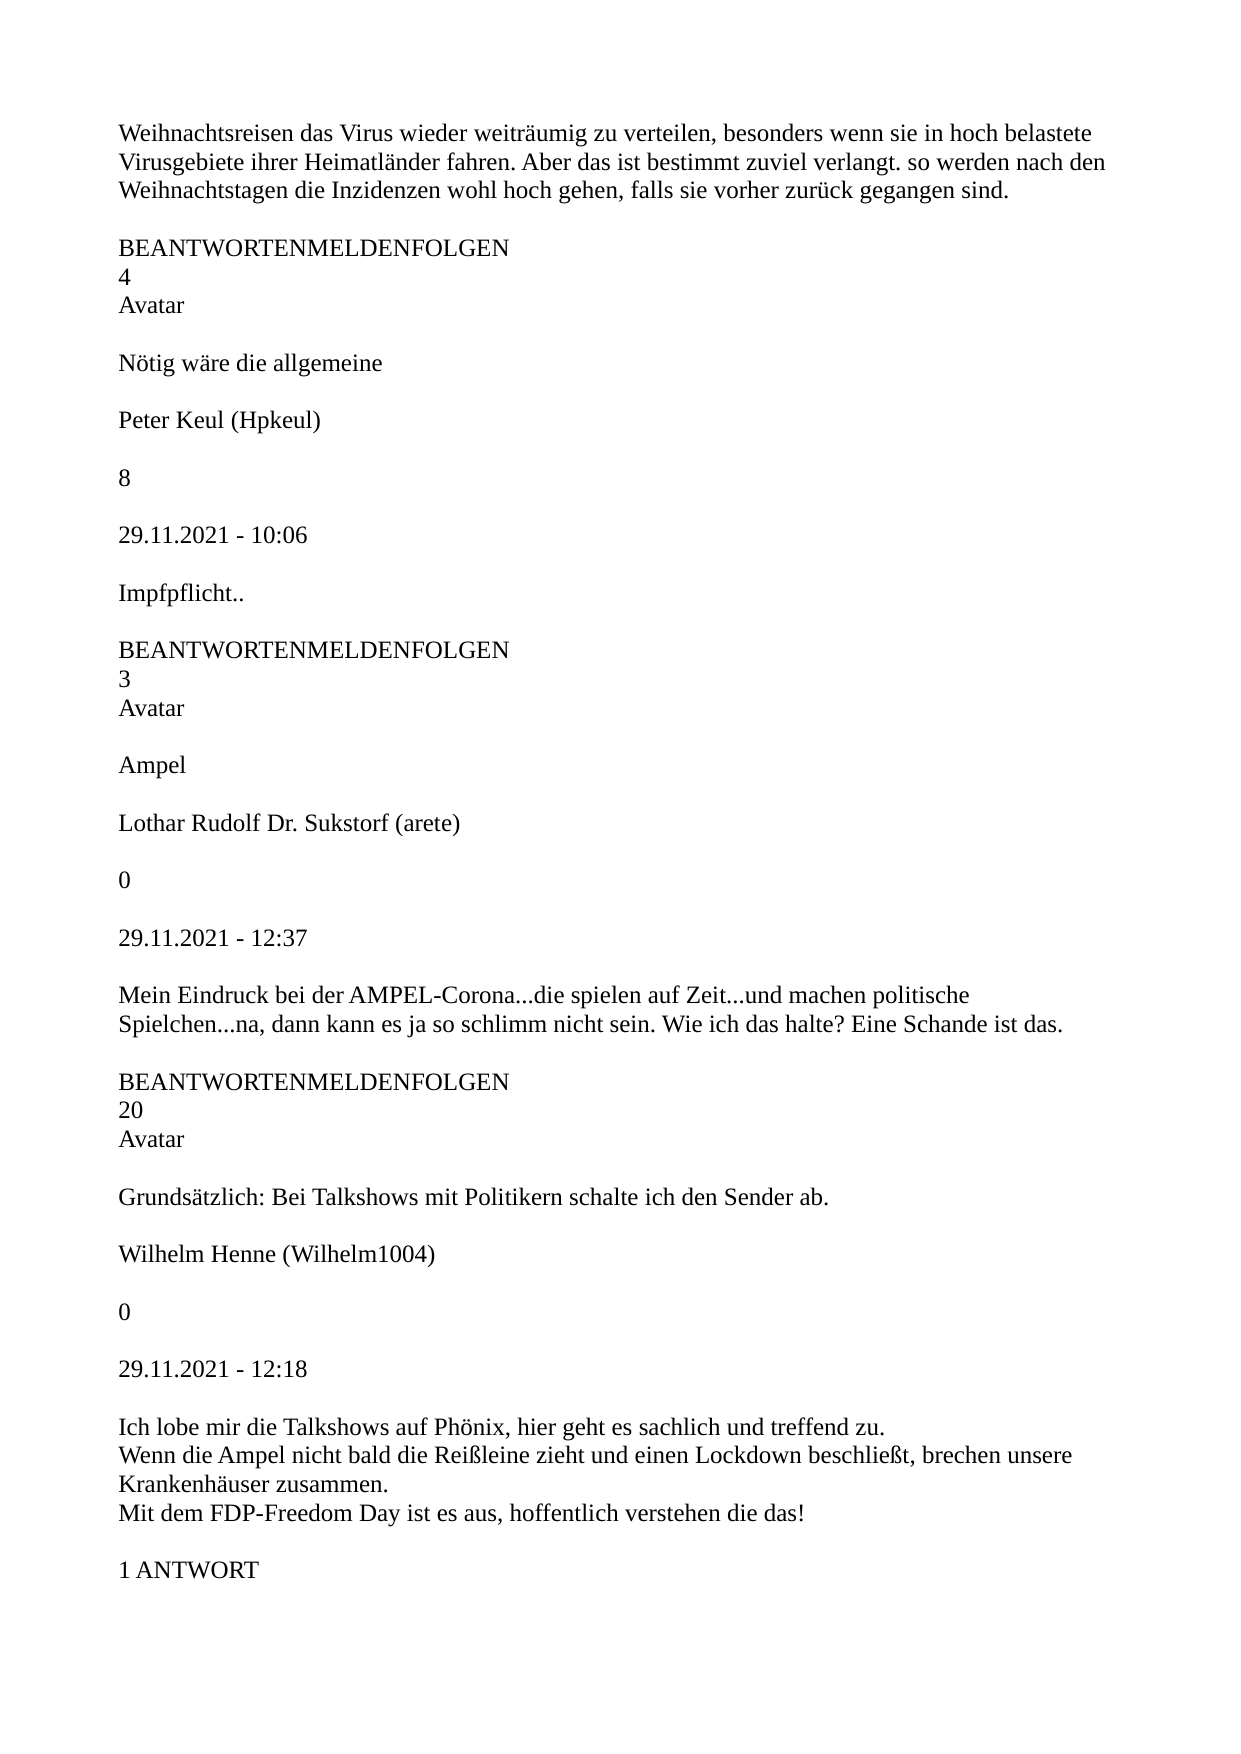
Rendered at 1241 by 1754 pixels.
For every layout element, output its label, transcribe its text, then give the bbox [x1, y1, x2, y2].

text 0 [118, 1297, 1122, 1326]
text 29.11.2021 - 12:37 [118, 923, 1122, 952]
text Weihnachtsreisen das Virus wieder weiträumig zu verteilen, besonders wenn sie in hoch belastete Virusgebiete ihrer Heimatländer fahren. Aber das ist bestimmt zuviel verlangt. so werden nach den Weihnachtstagen die Inzidenzen wohl hoch gehen, falls sie vorher zurück gegangen sind. [118, 118, 1122, 204]
text 29.11.2021 - 12:18 [118, 1354, 1122, 1383]
text Impfpflicht.. [118, 578, 1122, 607]
text Wenn die Ampel nicht bald die Reißleine zieht und einen Lockdown beschließt, brechen unsere Krankenhäuser zusammen. [118, 1441, 1122, 1498]
text Avatar [118, 1124, 1122, 1153]
text Lothar Rudolf Dr. Sukstorf (arete) [118, 808, 1122, 837]
text Wilhelm Henne (Wilhelm1004) [118, 1239, 1122, 1268]
text 3 [118, 664, 1122, 693]
text Ich lobe mir die Talkshows auf Phönix, hier geht es sachlich und treffend zu. [118, 1412, 1122, 1441]
text 0 [118, 866, 1122, 894]
text 1 ANTWORT [118, 1556, 1122, 1584]
text BEANTWORTENMELDENFOLGEN [118, 636, 1122, 664]
text Avatar [118, 693, 1122, 722]
text Grundsätzlich: Bei Talkshows mit Politikern schalte ich den Sender ab. [118, 1182, 1122, 1211]
text Ampel [118, 751, 1122, 779]
text 20 [118, 1096, 1122, 1124]
text Peter Keul (Hpkeul) [118, 406, 1122, 434]
text Nötig wäre die allgemeine [118, 348, 1122, 377]
text Mein Eindruck bei der AMPEL-Corona...die spielen auf Zeit...und machen politische Spielchen...na, dann kann es ja so schlimm nicht sein. Wie ich das halte? Eine Schande ist das. [118, 981, 1122, 1038]
text 29.11.2021 - 10:06 [118, 521, 1122, 549]
text 8 [118, 463, 1122, 492]
text BEANTWORTENMELDENFOLGEN [118, 233, 1122, 262]
text BEANTWORTENMELDENFOLGEN [118, 1067, 1122, 1096]
text 4 [118, 262, 1122, 291]
text Avatar [118, 291, 1122, 319]
text Mit dem FDP-Freedom Day ist es aus, hoffentlich verstehen die das! [118, 1498, 1122, 1527]
